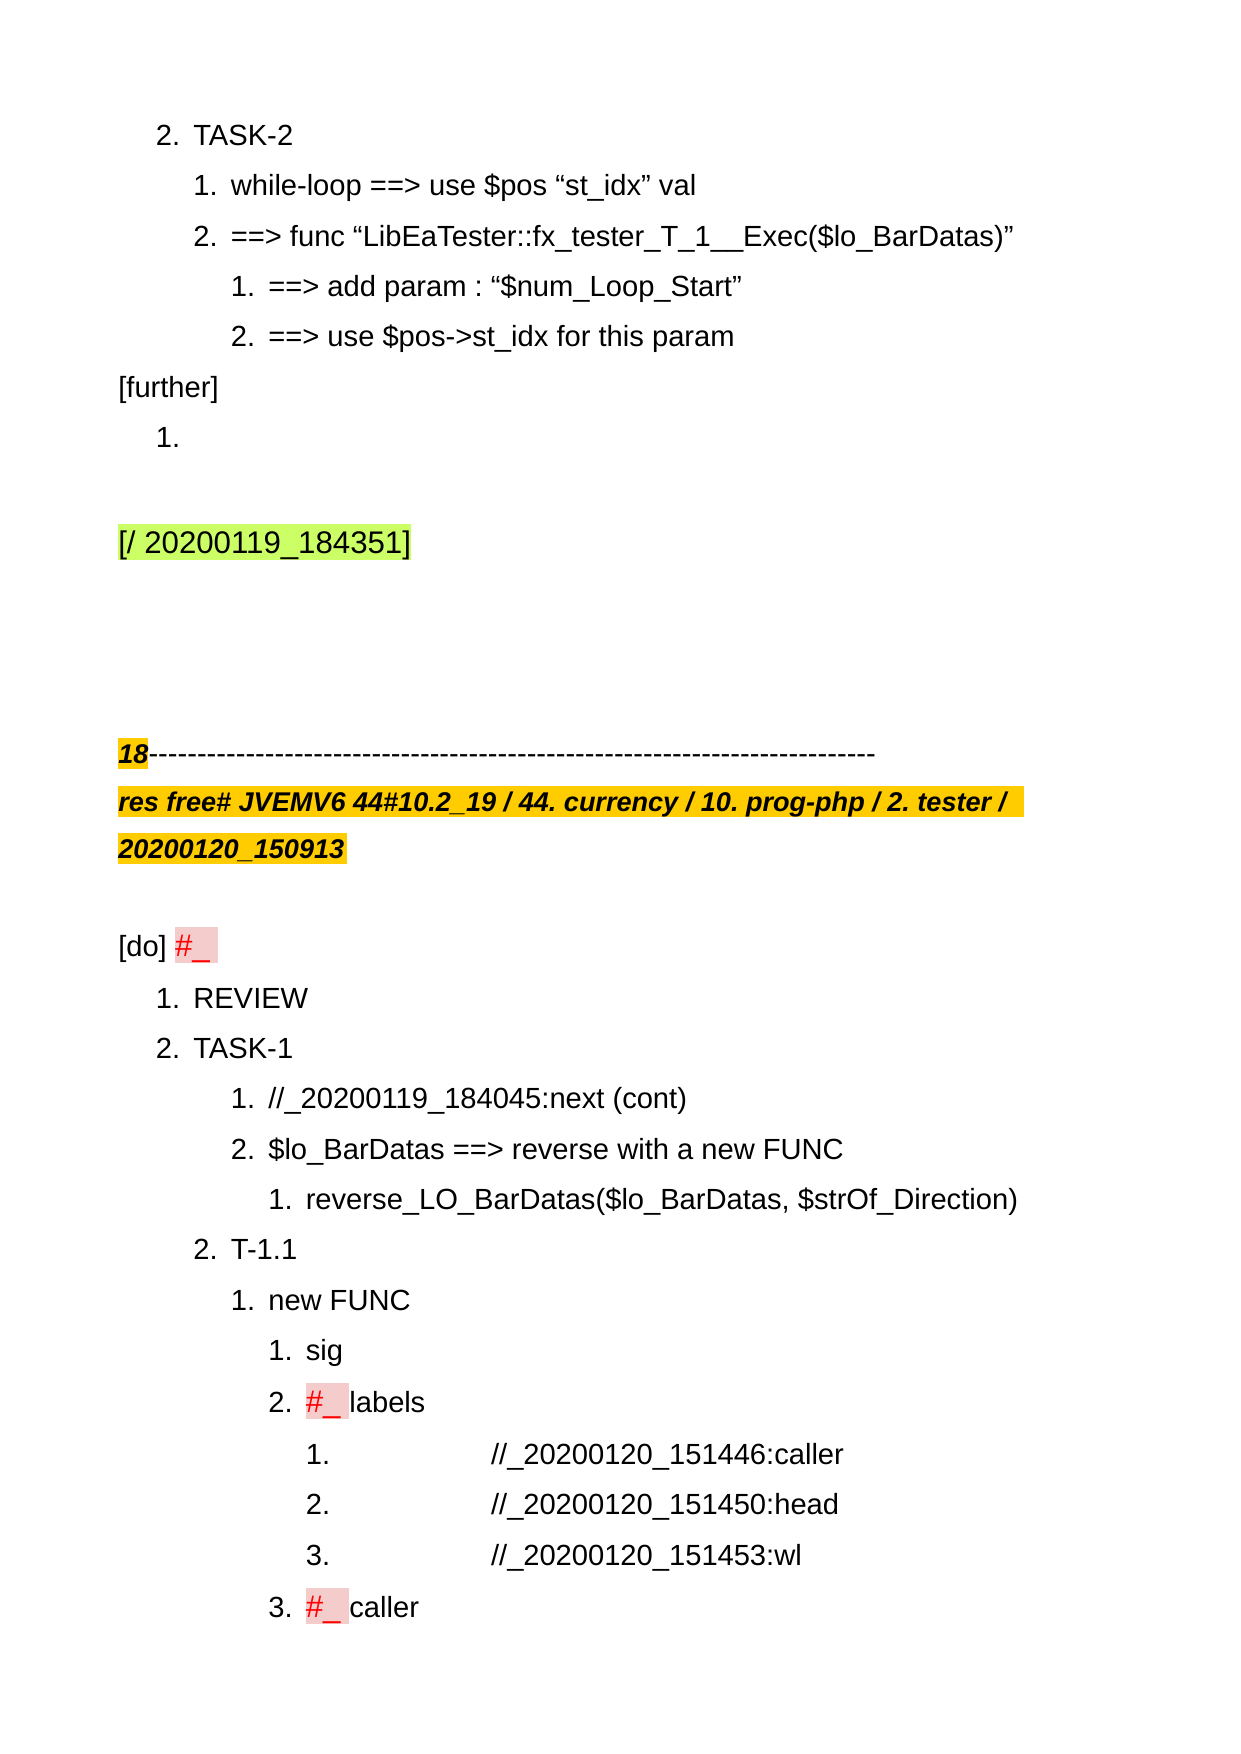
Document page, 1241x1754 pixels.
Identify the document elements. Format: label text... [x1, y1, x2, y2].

list TASK-2 [156, 118, 1122, 152]
list //_20200119_184045:next (cont) [231, 1081, 1122, 1115]
list ==> use $pos->st_idx for this param [231, 319, 1122, 353]
list //_20200120_151453:wl [306, 1538, 1122, 1571]
list while-loop ==> use $pos “st_idx” val [193, 168, 1122, 202]
text [do] #_ [118, 927, 1122, 963]
list ==> add param : “$num_Loop_Start” [231, 269, 1122, 303]
list #_ caller [268, 1588, 1122, 1624]
text [/ 20200119_184351] [118, 470, 1122, 560]
list REVIEW [156, 981, 1122, 1014]
list TASK-1 [156, 1031, 1122, 1064]
list //_20200120_151446:caller [306, 1437, 1122, 1471]
text [further] [118, 370, 1122, 403]
list new FUNC [231, 1283, 1122, 1316]
list ==> func “LibEaTester::fx_tester_T_1__Exec($lo_BarDatas)” [193, 219, 1122, 252]
text 18--------------------------------------------------------------------------- [118, 736, 1122, 769]
list $lo_BarDatas ==> reverse with a new FUNC [231, 1132, 1122, 1165]
list T-1.1 [193, 1232, 1122, 1266]
list sig [268, 1333, 1122, 1366]
list //_20200120_151450:head [306, 1487, 1122, 1521]
list reverse_LO_BarDatas($lo_BarDatas, $strOf_Direction) [268, 1182, 1122, 1216]
text res free# JVEMV6 44#10.2_19 / 44. currency / 10. prog-php / 2. tester / 20200120_150913 [118, 786, 1122, 864]
list #_ labels [268, 1383, 1122, 1419]
